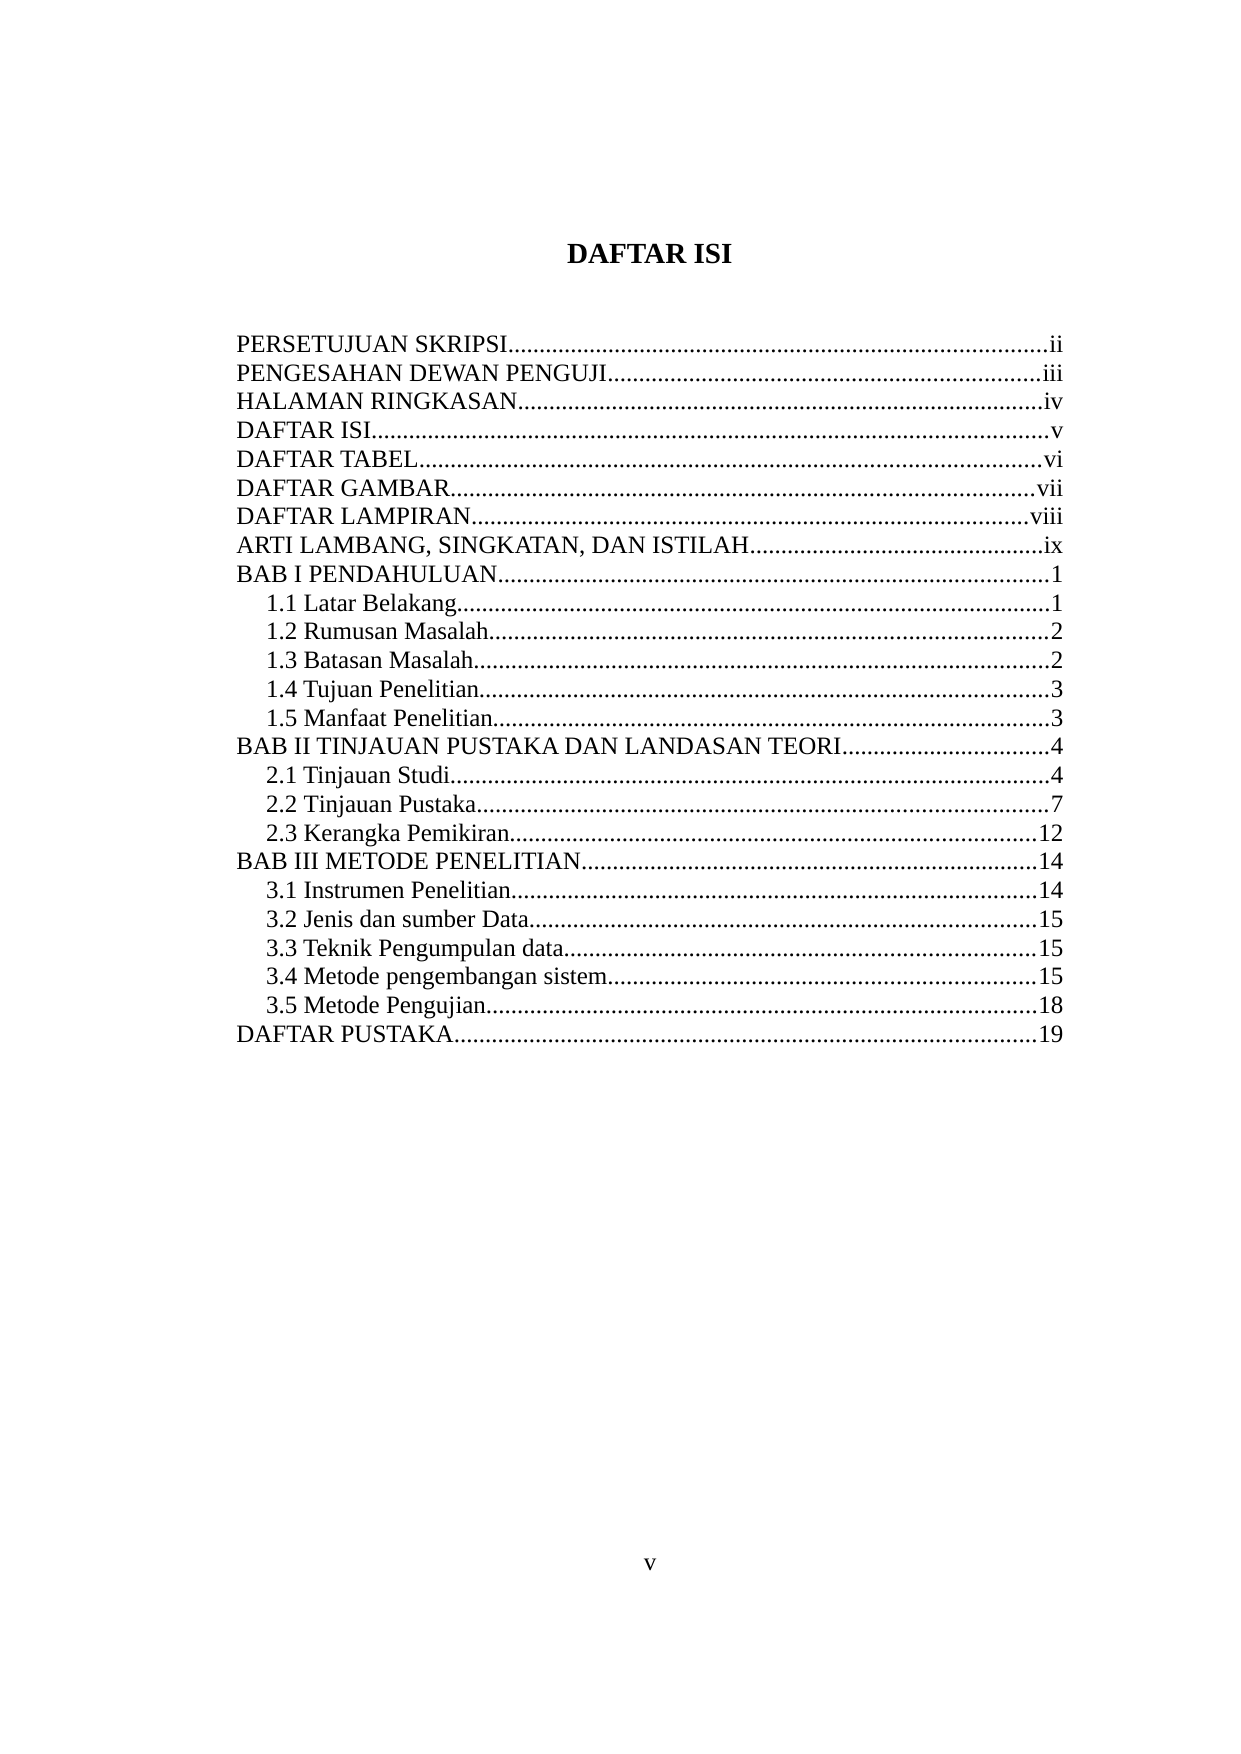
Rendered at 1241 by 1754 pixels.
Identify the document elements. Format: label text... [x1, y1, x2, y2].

text BAB II TINJAUAN PUSTAKA DAN LANDASAN TEORI 4 [236, 731, 1063, 760]
text Halaman ringkasan iv [236, 386, 1063, 415]
text PENGESAHAN DEWAN PENGUJI iii [236, 358, 1063, 386]
text 3.2 Jenis dan sumber Data 15 [266, 904, 1063, 933]
text Daftar gambar vii [236, 473, 1063, 501]
text Daftar tabel vi [236, 444, 1063, 473]
text 2.2 Tinjauan Pustaka 7 [266, 789, 1063, 818]
text 3.3 Teknik Pengumpulan data 15 [266, 933, 1063, 961]
text Arti lambang, singkatan, dan istilah ix [236, 530, 1063, 559]
text Daftar lampiran viii [236, 501, 1063, 530]
text 1.3 Batasan Masalah 2 [266, 645, 1063, 674]
text 1.4 Tujuan Penelitian 3 [266, 674, 1063, 703]
text 3.5 Metode Pengujian 18 [266, 990, 1063, 1019]
text 1.5 Manfaat Penelitian 3 [266, 703, 1063, 731]
text DAFTAR PUSTAKA 19 [236, 1019, 1063, 1048]
text BAB IiI metode penelitian 14 [236, 846, 1063, 875]
text 3.4 Metode pengembangan sistem 15 [266, 961, 1063, 990]
text 3.1 Instrumen Penelitian 14 [266, 875, 1063, 904]
text DAFTAR ISI v [236, 415, 1063, 444]
text 1.1 Latar Belakang 1 [266, 588, 1063, 616]
text 2.3 Kerangka Pemikiran 12 [266, 818, 1063, 846]
text PERSETUJUAN SKRIPSI ii [236, 329, 1063, 358]
subtitle DAFTAR ISI [236, 236, 1063, 270]
text 1.2 Rumusan Masalah 2 [266, 616, 1063, 645]
text 2.1 Tinjauan Studi 4 [266, 760, 1063, 789]
text BAB I Pendahuluan 1 [236, 559, 1063, 588]
